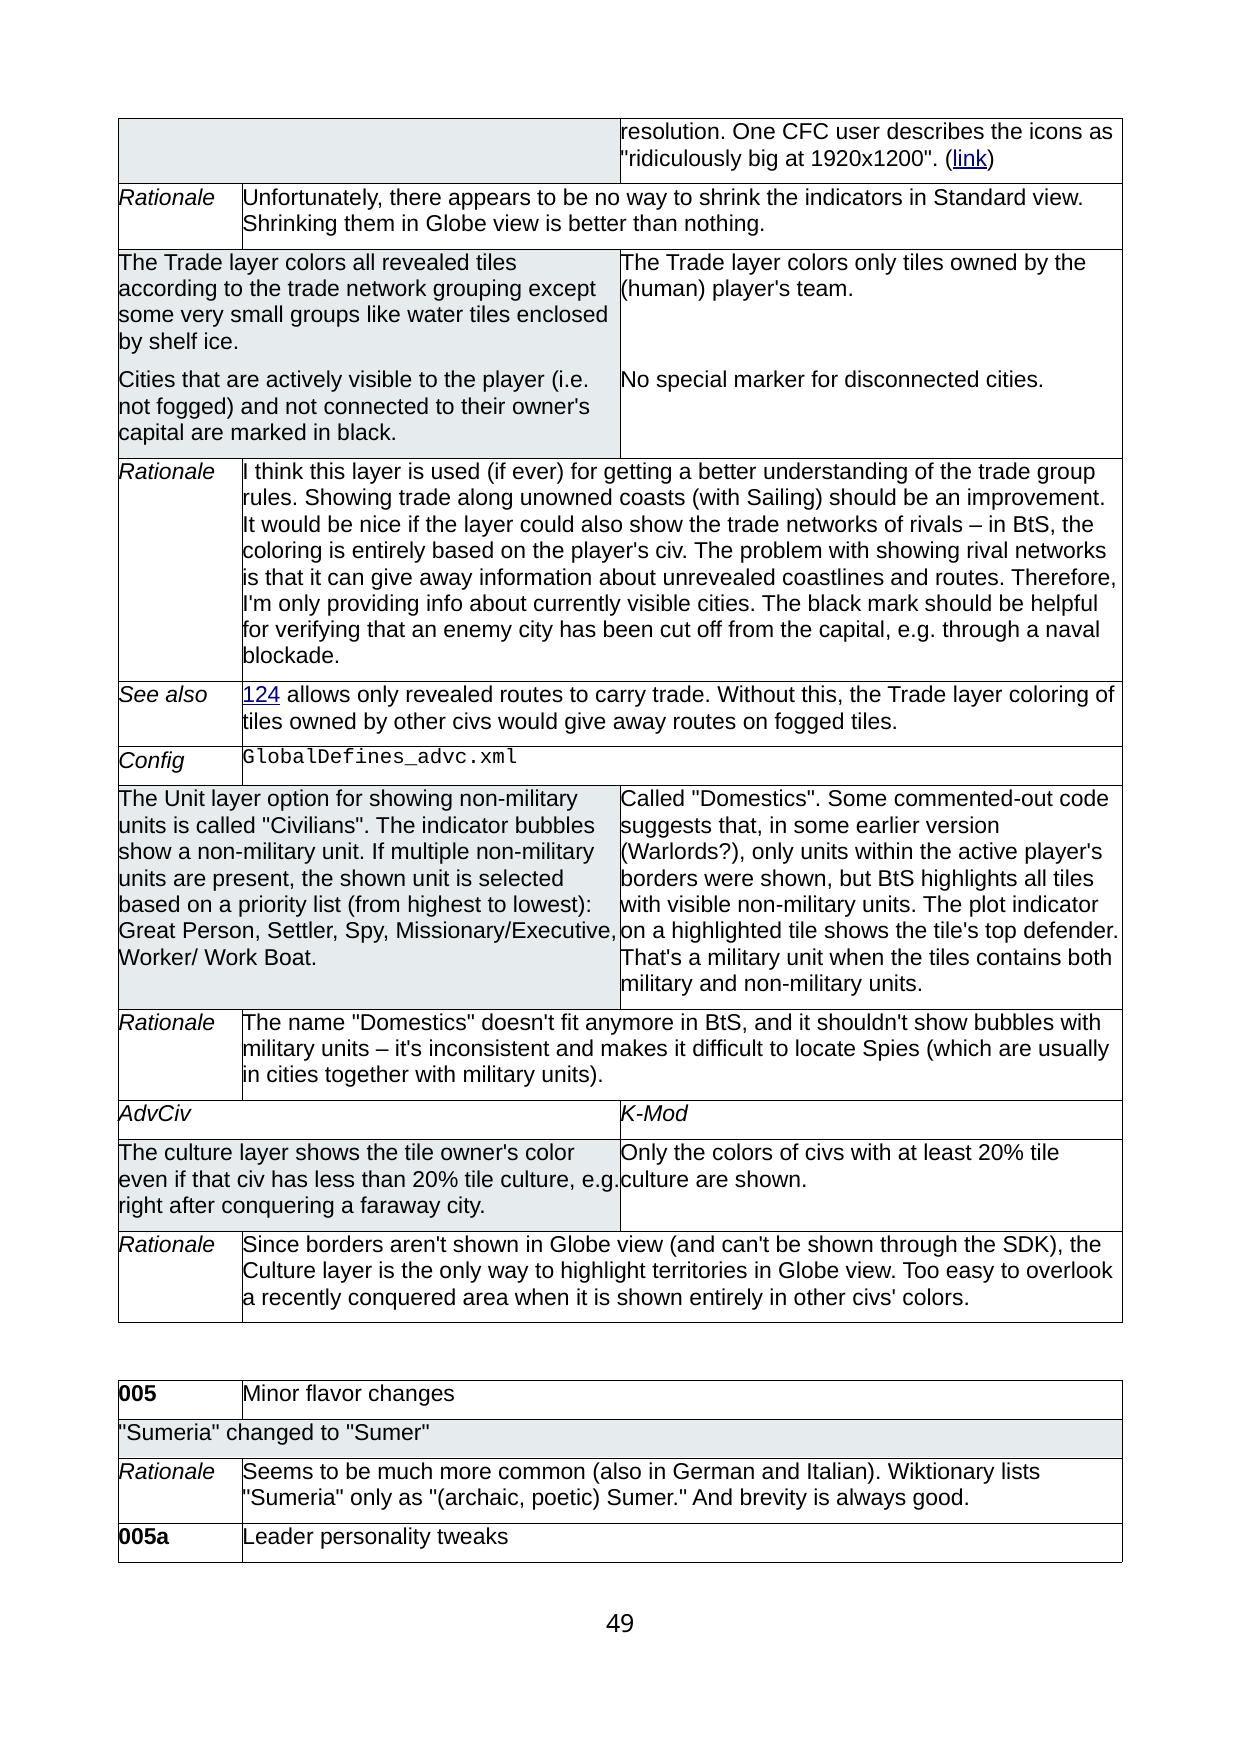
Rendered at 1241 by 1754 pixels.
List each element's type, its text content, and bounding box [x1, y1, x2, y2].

table_cell Rationale [119, 1232, 242, 1322]
table_cell Only the colors of civs with at least 20% tile culture are shown. [621, 1140, 1122, 1231]
table_cell Called "Domestics". Some commented-out code suggests that, in some earlier version (Warlords?), only units within the active player's borders were shown, but BtS highlights all tiles with visible non-military units. The plot indicator on a highlighted tile shows the tile's top defender. That's a military unit when the tiles contains both military and non-military units. [621, 786, 1122, 1009]
table_header Minor flavor changes [243, 1381, 1122, 1419]
table_cell I think this layer is used (if ever) for getting a better understanding of the trade group rules. Showing trade along unowned coasts (with Sailing) should be an improvement. It would be nice if the layer could also show the trade networks of rivals – in BtS, the coloring is entirely based on the player's civ. The problem with showing rival networks is that it can give away information about unrevealed coastlines and routes. Therefore, I'm only providing info about currently visible cities. The black mark should be helpful for verifying that an enemy city has been cut off from the capital, e.g. through a naval blockade. [243, 459, 1122, 681]
table_cell Rationale [119, 1010, 242, 1100]
table_cell Seems to be much more common (also in German and Italian). Wiktionary lists "Sumeria" only as "(archaic, poetic) Sumer." And brevity is always good. [243, 1459, 1122, 1523]
table_cell K-Mod [621, 1101, 1122, 1139]
table_header 005 [119, 1381, 242, 1419]
table_cell Config [119, 747, 242, 785]
table_cell Unfortunately, there appears to be no way to shrink the indicators in Standard view. Shrinking them in Globe view is better than nothing. [243, 184, 1122, 248]
table_cell Leader personality tweaks [243, 1524, 1122, 1562]
table_cell [119, 119, 620, 183]
table_cell 005a [119, 1524, 242, 1562]
table_cell 124 allows only revealed routes to carry trade. Without this, the Trade layer coloring of tiles owned by other civs would give away routes on fogged tiles. [243, 682, 1122, 746]
table_cell Rationale [119, 1459, 242, 1523]
table_cell GlobalDefines_advc.xml [243, 747, 1122, 785]
table_cell The Trade layer colors all revealed tiles according to the trade network grouping except some very small groups like water tiles enclosed by shelf ice. Cities that are actively visible to the player (i.e. not fogged) and not connected to their owner's capital are marked in black. [119, 250, 620, 458]
table_cell The Trade layer colors only tiles owned by the (human) player's team. No special marker for disconnected cities. [621, 250, 1122, 458]
table_cell Since borders aren't shown in Globe view (and can't be shown through the SDK), the Culture layer is the only way to highlight territories in Globe view. Too easy to overlook a recently conquered area when it is shown entirely in other civs' colors. [243, 1232, 1122, 1322]
table_cell resolution. One CFC user describes the icons as "ridiculously big at 1920x1200". (link) [621, 119, 1122, 183]
table_cell The Unit layer option for showing non-military units is called "Civilians". The indicator bubbles show a non-military unit. If multiple non-military units are present, the shown unit is selected based on a priority list (from highest to lowest): Great Person, Settler, Spy, Missionary/Executive, Worker/ Work Boat. [119, 786, 620, 1009]
table_cell The name "Domestics" doesn't fit anymore in BtS, and it shouldn't show bubbles with military units – it's inconsistent and makes it difficult to locate Spies (which are usually in cities together with military units). [243, 1010, 1122, 1100]
table_cell Rationale [119, 184, 242, 248]
table_cell See also [119, 682, 242, 746]
table_cell "Sumeria" changed to "Sumer" [119, 1420, 1122, 1457]
table_cell The culture layer shows the tile owner's color even if that civ has less than 20% tile culture, e.g. right after conquering a faraway city. [119, 1140, 620, 1231]
table_cell AdvCiv [119, 1101, 620, 1139]
table_cell Rationale [119, 459, 242, 681]
